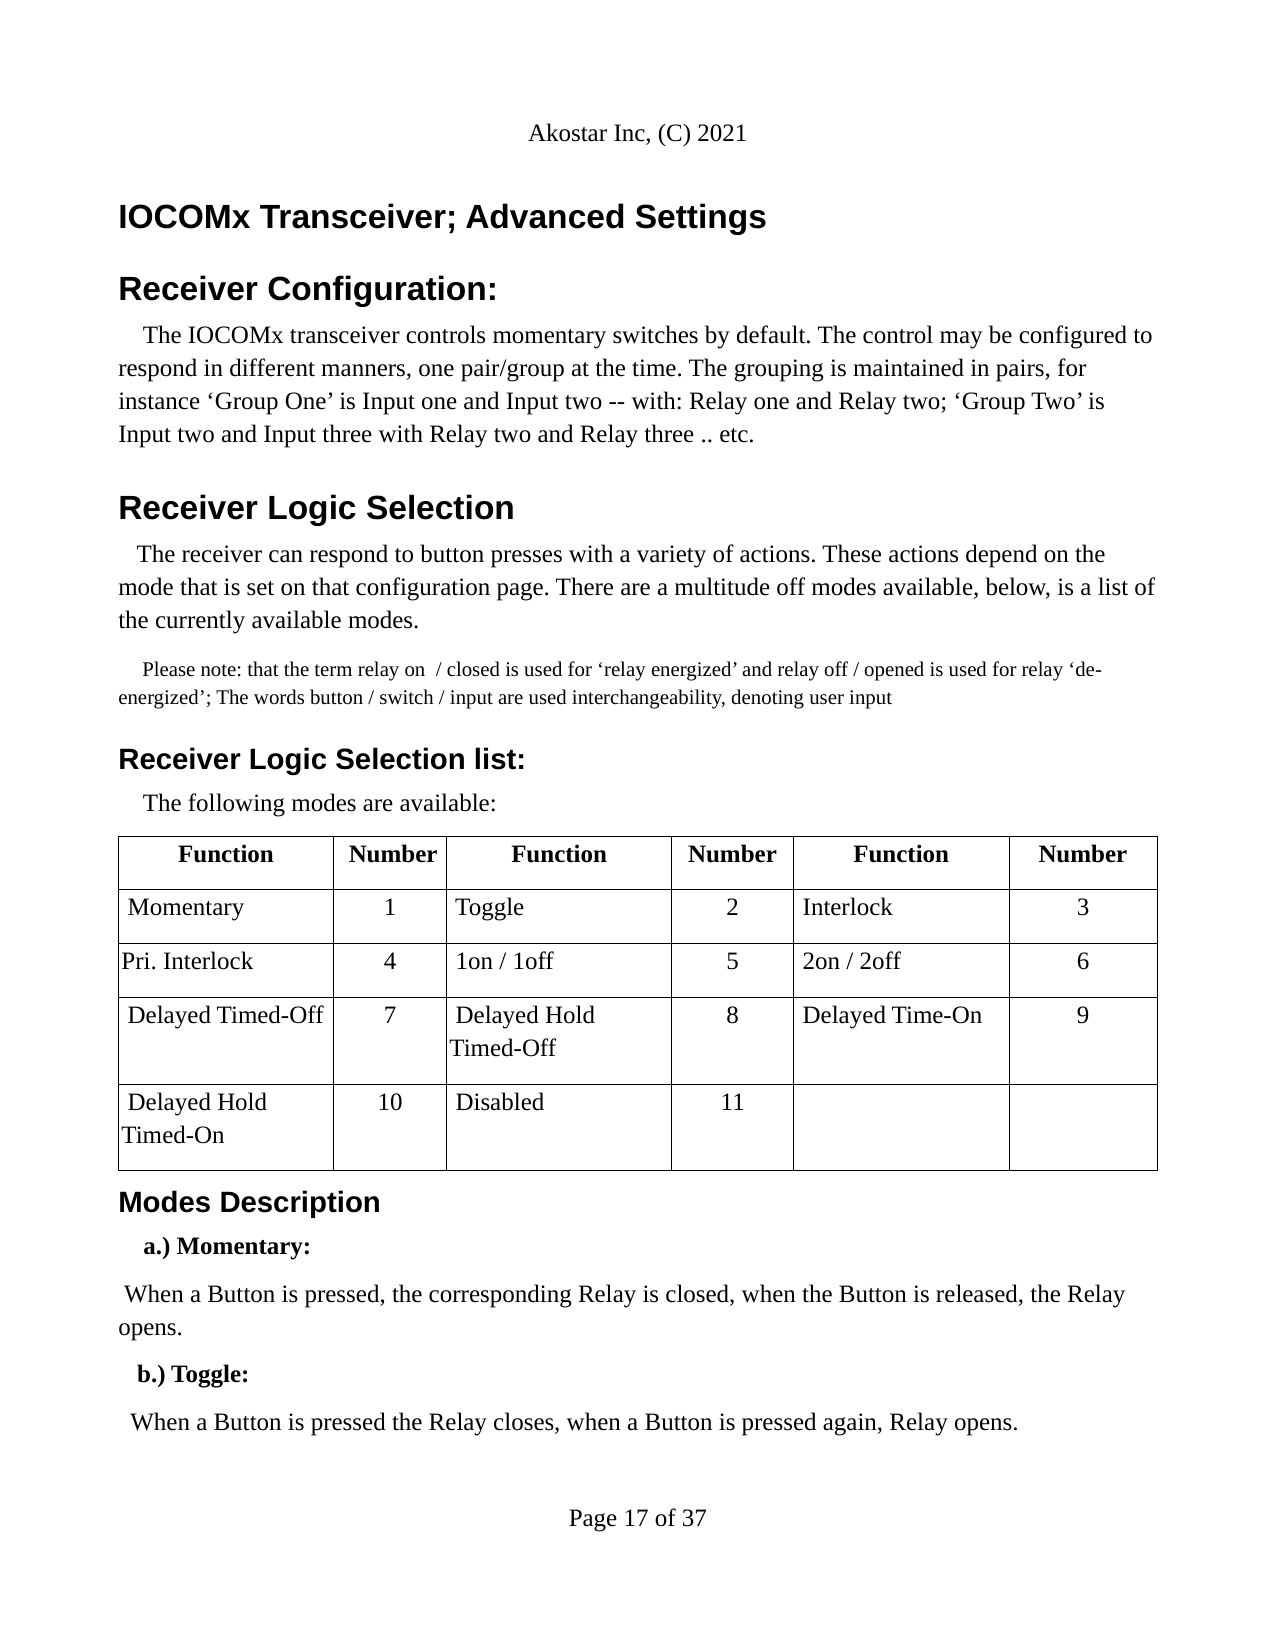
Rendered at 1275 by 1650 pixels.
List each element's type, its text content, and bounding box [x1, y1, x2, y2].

table_cell 5 [672, 944, 793, 997]
text When a Button is pressed, the corresponding Relay is closed, when the Button is released, the Relay opens. [118, 1279, 1157, 1341]
table_cell Delayed Time-On [794, 998, 1009, 1083]
table_header Number [334, 837, 446, 889]
table_cell [1010, 1085, 1157, 1170]
table_cell Toggle [447, 890, 671, 943]
subtitle Modes Description [118, 1185, 1157, 1219]
table_cell 8 [672, 998, 793, 1083]
table_header Number [1010, 837, 1157, 889]
text b.) Toggle: [118, 1359, 1157, 1388]
table_header Function [794, 837, 1009, 889]
text The following modes are available: [118, 788, 1157, 817]
text The IOCOMx transceiver controls momentary switches by default. The control may be configured to respond in different manners, one pair/group at the time. The grouping is maintained in pairs, for instance ‘Group One’ is Input one and Input two -- with: Relay one and Relay two; ‘Group Two’ is Input two and Input three with Relay two and Relay three .. etc. [118, 320, 1157, 448]
table_cell Delayed Hold Timed-On [119, 1085, 333, 1170]
table_cell 3 [1010, 890, 1157, 943]
subtitle Receiver Configuration: [118, 269, 1157, 308]
table_cell Delayed Timed-Off [119, 998, 333, 1083]
table_header Function [447, 837, 671, 889]
table_cell 2on / 2off [794, 944, 1009, 997]
table_cell 9 [1010, 998, 1157, 1083]
table_cell 11 [672, 1085, 793, 1170]
text When a Button is pressed the Relay closes, when a Button is pressed again, Relay opens. [118, 1407, 1157, 1436]
table_cell 2 [672, 890, 793, 943]
text Please note: that the term relay on / closed is used for ‘relay energized’ and relay off / opened is used for relay ‘de-energized’; The words button / switch / input are used interchangeability, denoting user input [118, 653, 1157, 709]
table_cell 1on / 1off [447, 944, 671, 997]
table_cell Pri. Interlock [119, 944, 333, 997]
table_cell [794, 1085, 1009, 1170]
table_cell 7 [334, 998, 446, 1083]
table_header Function [119, 837, 333, 889]
table_cell 4 [334, 944, 446, 997]
table_cell 1 [334, 890, 446, 943]
table_cell 6 [1010, 944, 1157, 997]
table_cell 10 [334, 1085, 446, 1170]
table_cell Interlock [794, 890, 1009, 943]
text The receiver can respond to button presses with a variety of actions. These actions depend on the mode that is set on that configuration page. There are a multitude off modes available, below, is a list of the currently available modes. [118, 539, 1157, 634]
table_cell Disabled [447, 1085, 671, 1170]
table_cell Delayed Hold Timed-Off [447, 998, 671, 1083]
table_header Number [672, 837, 793, 889]
text a.) Momentary: [118, 1231, 1157, 1260]
subtitle Receiver Logic Selection list: [118, 742, 1157, 775]
table_cell Momentary [119, 890, 333, 943]
subtitle IOCOMx Transceiver; Advanced Settings [118, 197, 1157, 236]
subtitle Receiver Logic Selection [118, 488, 1157, 526]
